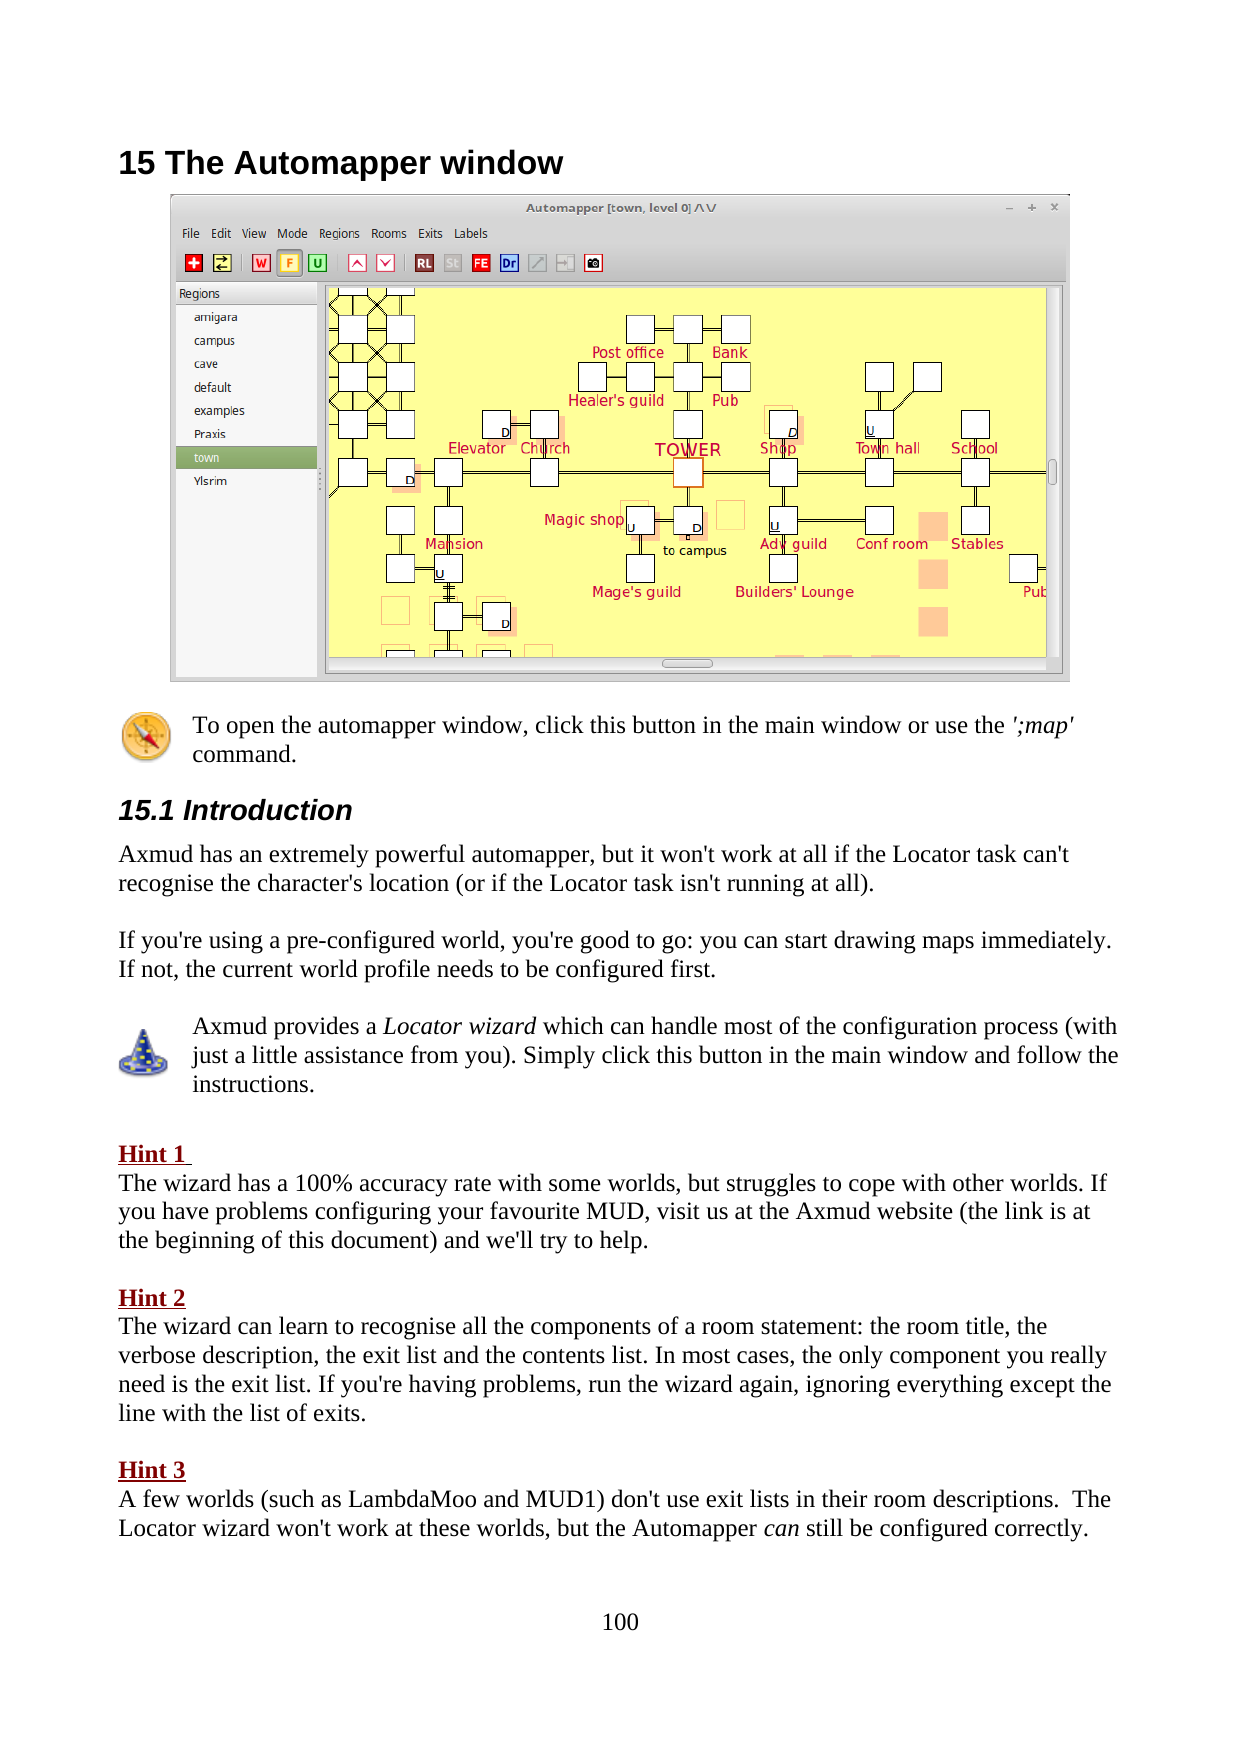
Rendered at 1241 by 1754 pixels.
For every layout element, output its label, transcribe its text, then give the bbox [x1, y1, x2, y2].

text Axmud has an extremely powerful automapper, but it won't work at all if the Locator task can't recognise the character's location (or if the Locator task isn't running at all). [118, 839, 1122, 896]
text Hint 1 [118, 1139, 1122, 1168]
text The wizard can learn to recognise all the components of a room statement: the room title, the verbose description, the exit list and the contents list. In most cases, the only component you really need is the exit list. If you're having problems, run the wizard again, ignoring everything except the line with the list of exits. [118, 1311, 1122, 1426]
picture [170, 194, 1070, 682]
text A few worlds (such as LambdaMoo and MUD1) don't use exit lists in their room descriptions. The Locator wizard won't work at these worlds, but the Automapper can still be configured correctly. [118, 1484, 1122, 1541]
text Hint 2 [118, 1283, 1122, 1311]
text To open the automapper window, click this button in the main window or use the ';map' command. [118, 710, 1122, 768]
text If you're using a pre-configured world, you're good to go: you can start drawing maps immediately. If not, the current world profile needs to be configured first. [118, 925, 1122, 983]
text Hint 3 [118, 1455, 1122, 1484]
picture [121, 712, 172, 763]
subtitle 15.1 Introduction [118, 793, 1122, 826]
subtitle 15 The Automapper window [118, 143, 1122, 182]
text Axmud provides a Locator wizard which can handle most of the configuration process (with just a little assistance from you). Simply click this button in the main window and follow the instructions. [118, 1011, 1122, 1098]
text The wizard has a 100% accuracy rate with some worlds, but struggles to cope with other worlds. If you have problems configuring your favourite MUD, visit us at the Axmud website (the link is at the beginning of this document) and we'll try to help. [118, 1168, 1122, 1254]
picture [118, 1029, 169, 1080]
